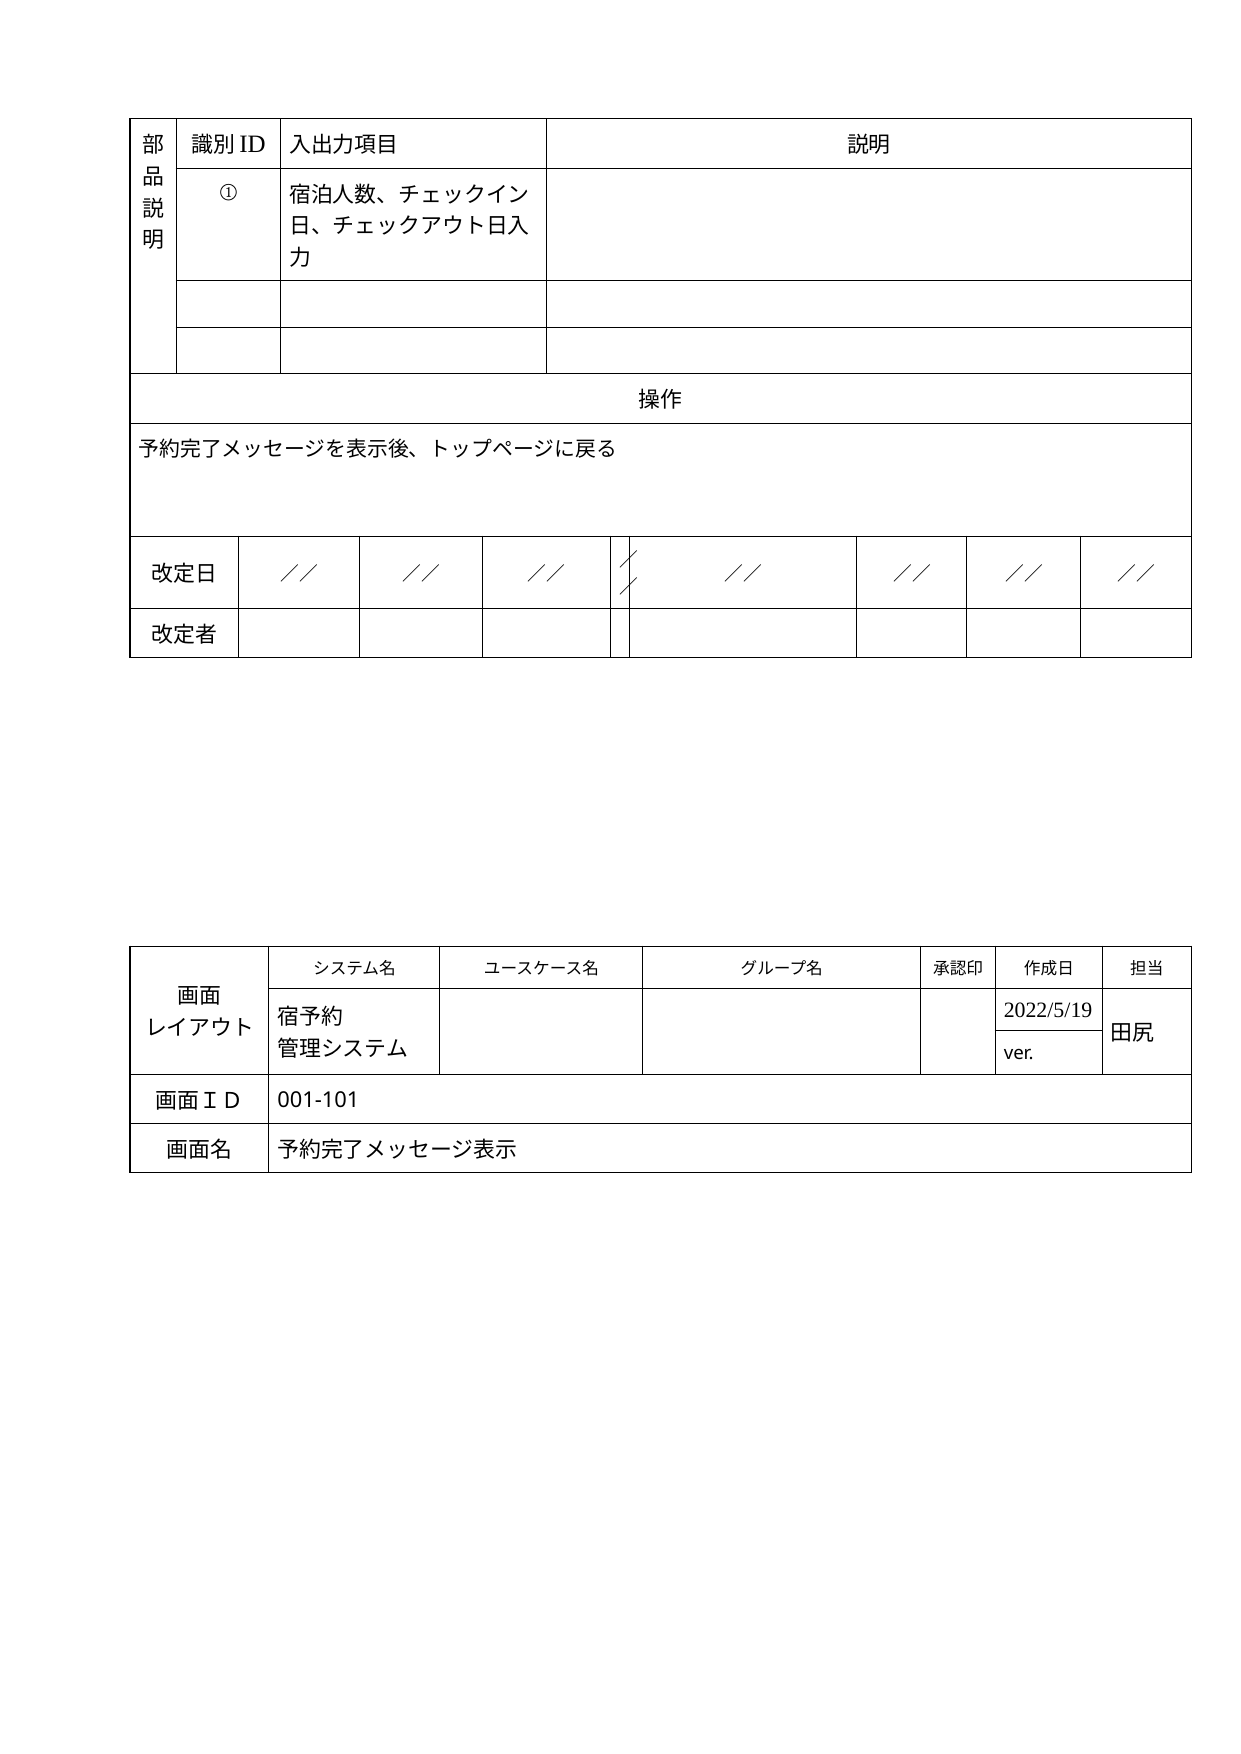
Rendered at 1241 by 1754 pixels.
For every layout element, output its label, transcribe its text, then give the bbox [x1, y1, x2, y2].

table_cell 001-101 [269, 1075, 1191, 1123]
table_cell [547, 281, 1191, 327]
table_cell 宿予約 管理システム [269, 989, 439, 1073]
table_cell 改定者 [131, 609, 238, 657]
table_cell [611, 609, 629, 657]
table_cell [177, 328, 280, 373]
table_cell ／／ [239, 537, 359, 608]
table_cell 操作 [131, 374, 1191, 422]
table_cell ／／ [483, 537, 610, 608]
table_cell ／／ [630, 537, 856, 608]
table_cell 予約完了メッセージ表示 [269, 1124, 1191, 1172]
table_cell ／／ [1081, 537, 1191, 608]
table_cell ／／ [611, 537, 629, 608]
table_cell 2022/5/19 [996, 989, 1102, 1030]
table_header 画面 レイアウト [131, 947, 268, 1073]
table_cell 識別ID [177, 119, 280, 167]
table_cell [360, 609, 482, 657]
table_cell 予約完了メッセージを表示後、トップページに戻る [131, 424, 1191, 536]
table_cell [483, 609, 610, 657]
table_header 作成日 [996, 947, 1102, 987]
table_cell 宿泊人数、チェックイン日、チェックアウト日入力 [281, 169, 546, 280]
table_header 承認印 [921, 947, 995, 987]
table_cell 改定日 [131, 537, 238, 608]
table_header 担当 [1103, 947, 1191, 987]
table_cell [177, 281, 280, 327]
table_cell ／／ [967, 537, 1080, 608]
table_cell ／／ [857, 537, 966, 608]
table_cell 説明 [547, 119, 1191, 167]
table_header ユースケース名 [440, 947, 642, 987]
table_cell 部品説明 [131, 119, 176, 373]
table_cell 画面名 [131, 1124, 268, 1172]
table_cell 画面ＩＤ [131, 1075, 268, 1123]
table_cell ／／ [360, 537, 482, 608]
table_cell ① [177, 169, 280, 280]
table_cell [239, 609, 359, 657]
table_cell ver. [996, 1031, 1102, 1073]
table_cell [967, 609, 1080, 657]
table_cell [547, 169, 1191, 280]
table_header システム名 [269, 947, 439, 987]
table_cell 入出力項目 [281, 119, 546, 167]
table_cell [921, 989, 995, 1073]
table_header グループ名 [643, 947, 920, 987]
table_cell [440, 989, 642, 1073]
table_cell [281, 328, 546, 373]
table_cell [1081, 609, 1191, 657]
table_cell [547, 328, 1191, 373]
table_cell [281, 281, 546, 327]
table_cell [857, 609, 966, 657]
table_cell [630, 609, 856, 657]
table_cell 田尻 [1103, 989, 1191, 1073]
table_cell [643, 989, 920, 1073]
